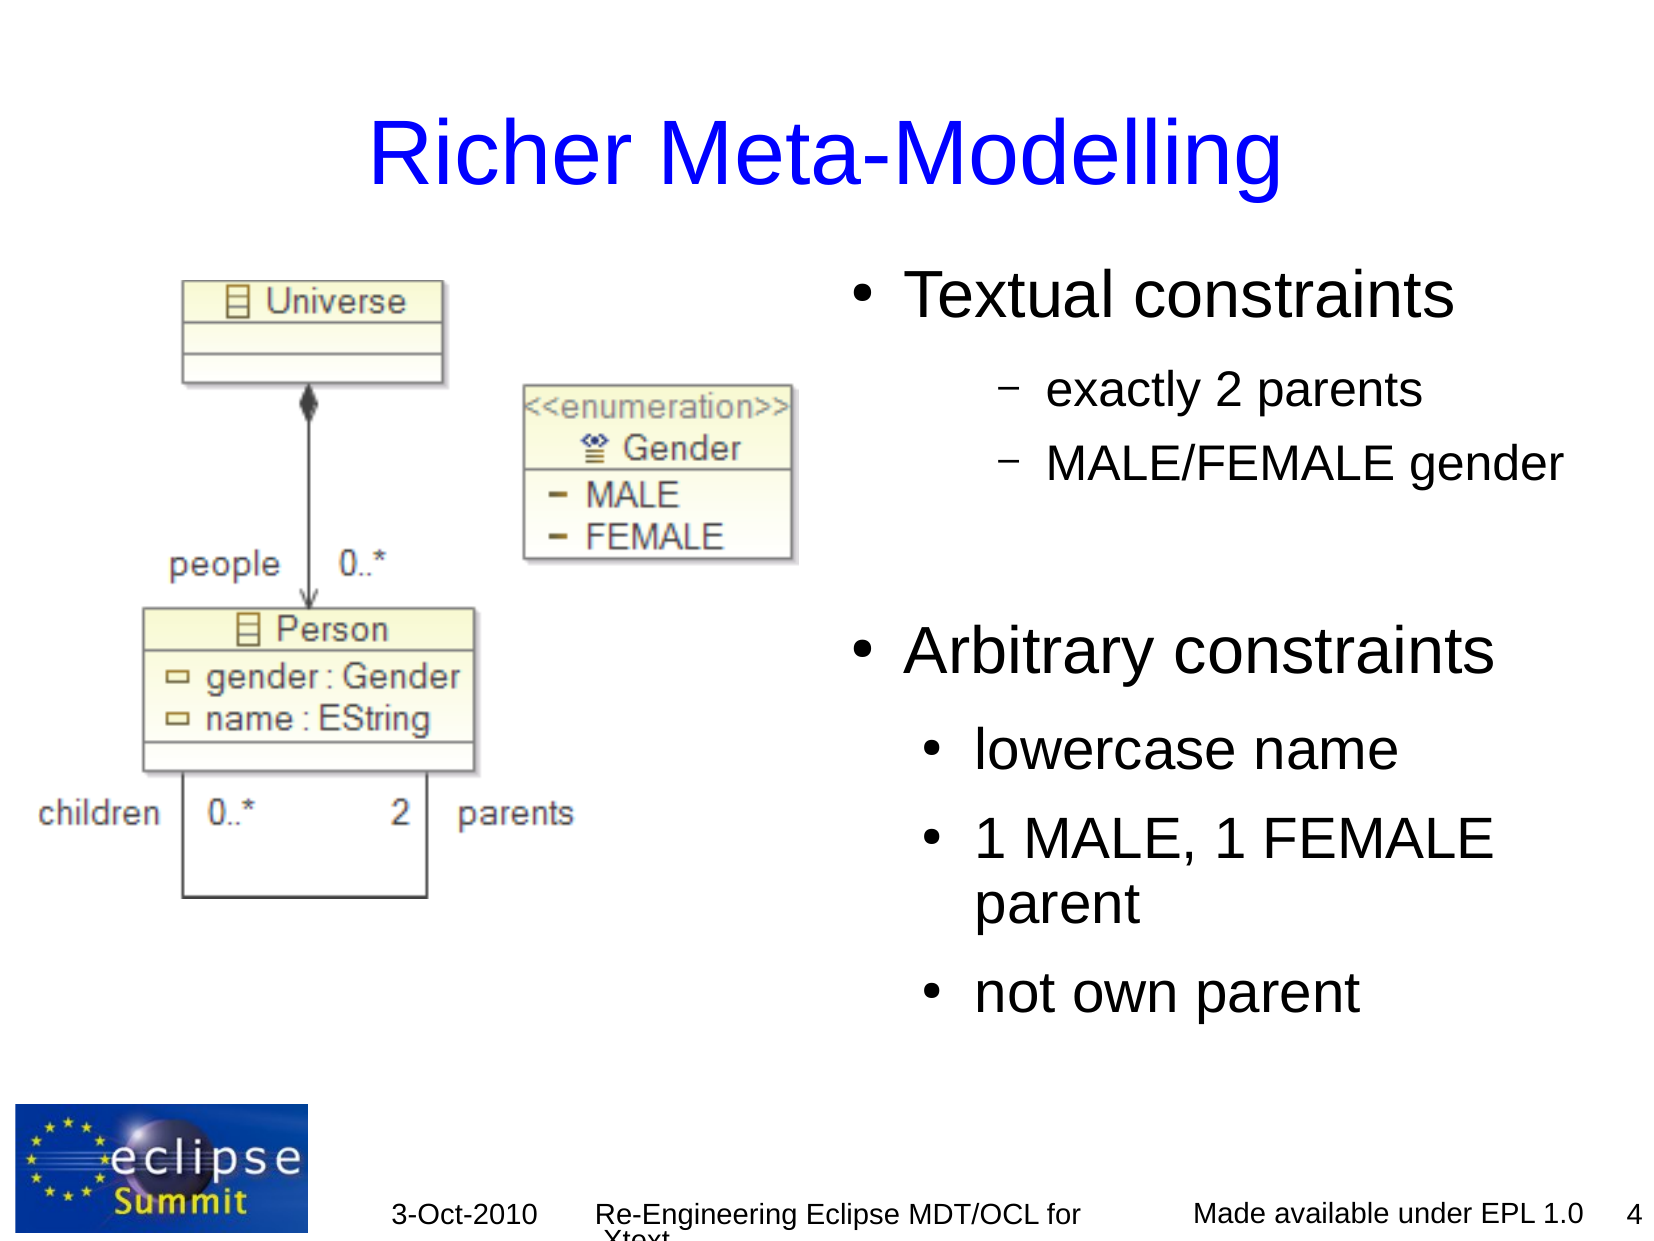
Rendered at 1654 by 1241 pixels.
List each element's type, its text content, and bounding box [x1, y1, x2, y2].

picture [38, 280, 799, 899]
list Textual constraints exactly 2 parents MALE/FEMALE gender Arbitrary constraints lowercase name 1 MALE, 1 FEMALE parent not own parent [832, 257, 1571, 1094]
picture [15, 1104, 308, 1233]
title Richer Meta-Modelling [82, 56, 1571, 250]
